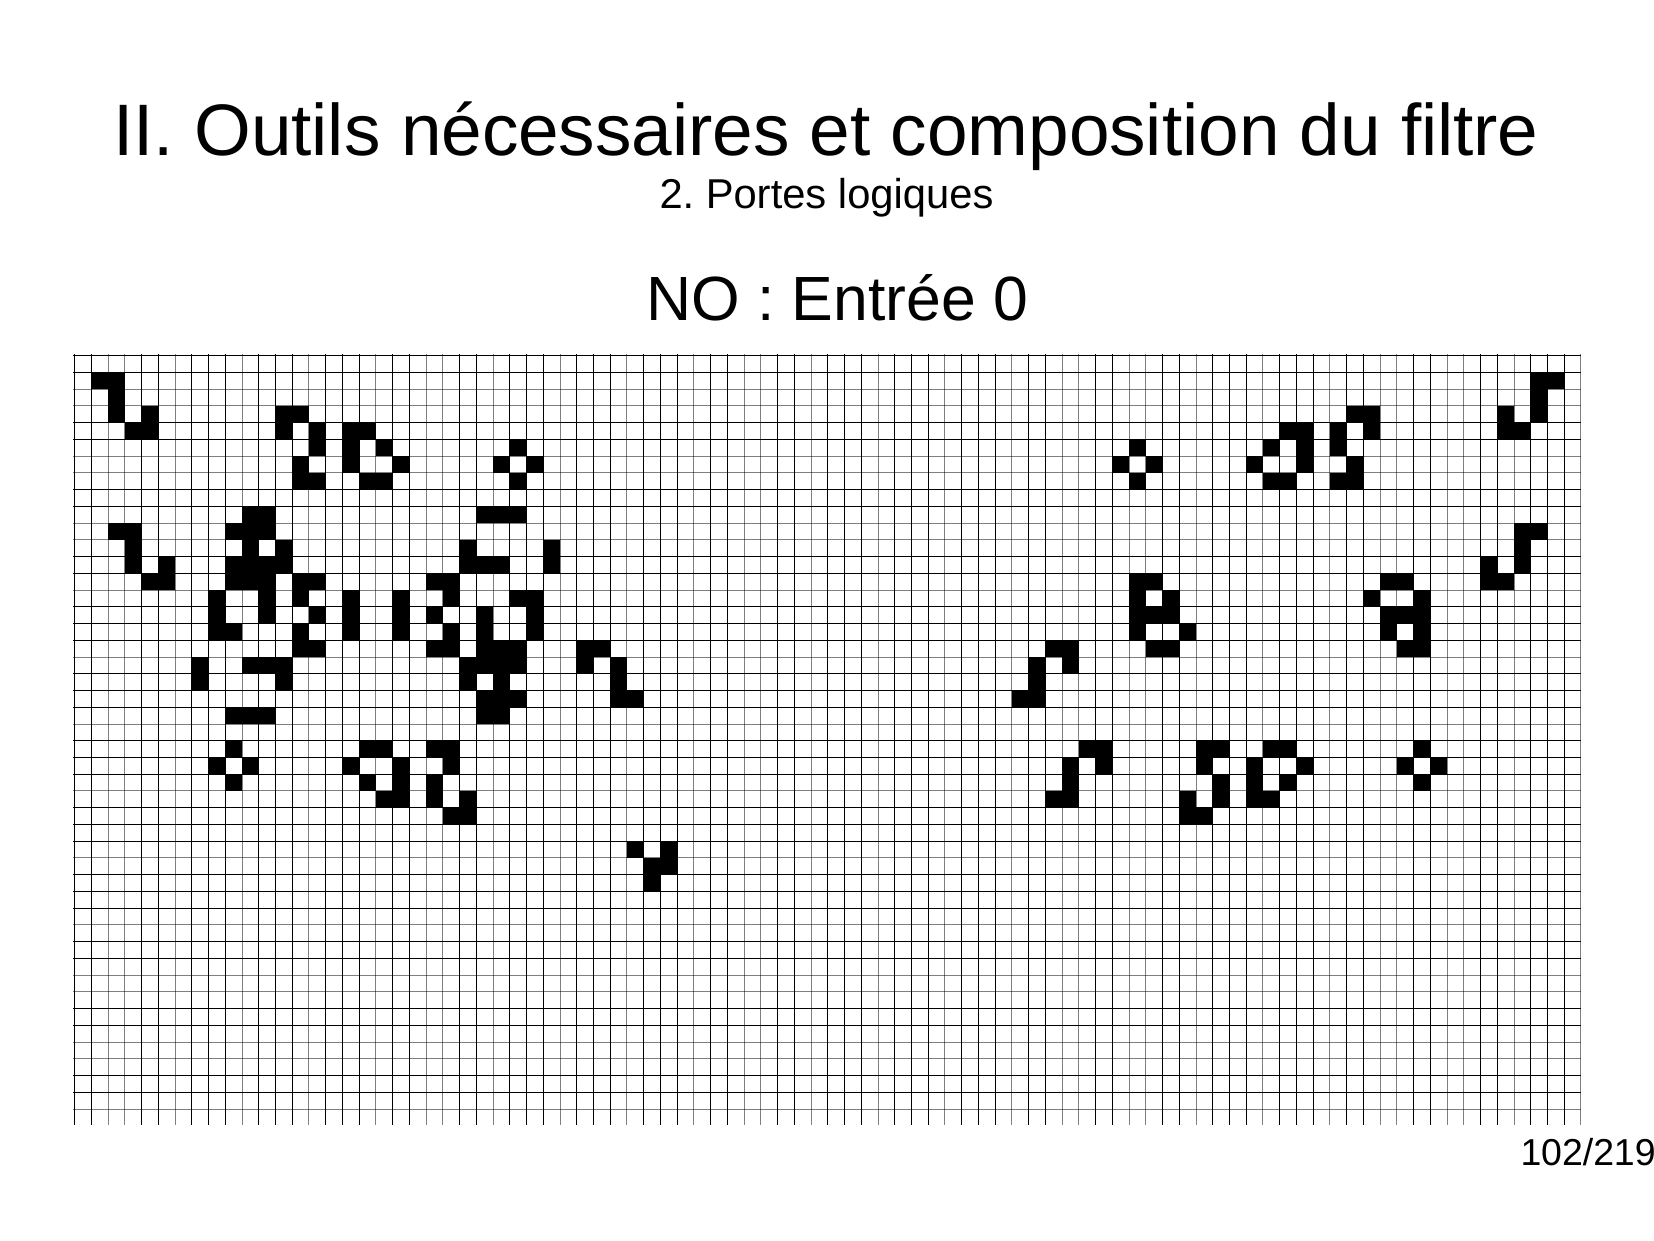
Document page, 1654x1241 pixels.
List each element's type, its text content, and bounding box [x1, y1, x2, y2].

title II. Outils nécessaires et composition du filtre 2. Portes logiques [82, 49, 1571, 257]
picture [73, 354, 1581, 1125]
text_box NO : Entrée 0 [631, 256, 1044, 342]
text_box <number>/219 [1505, 1124, 1654, 1182]
